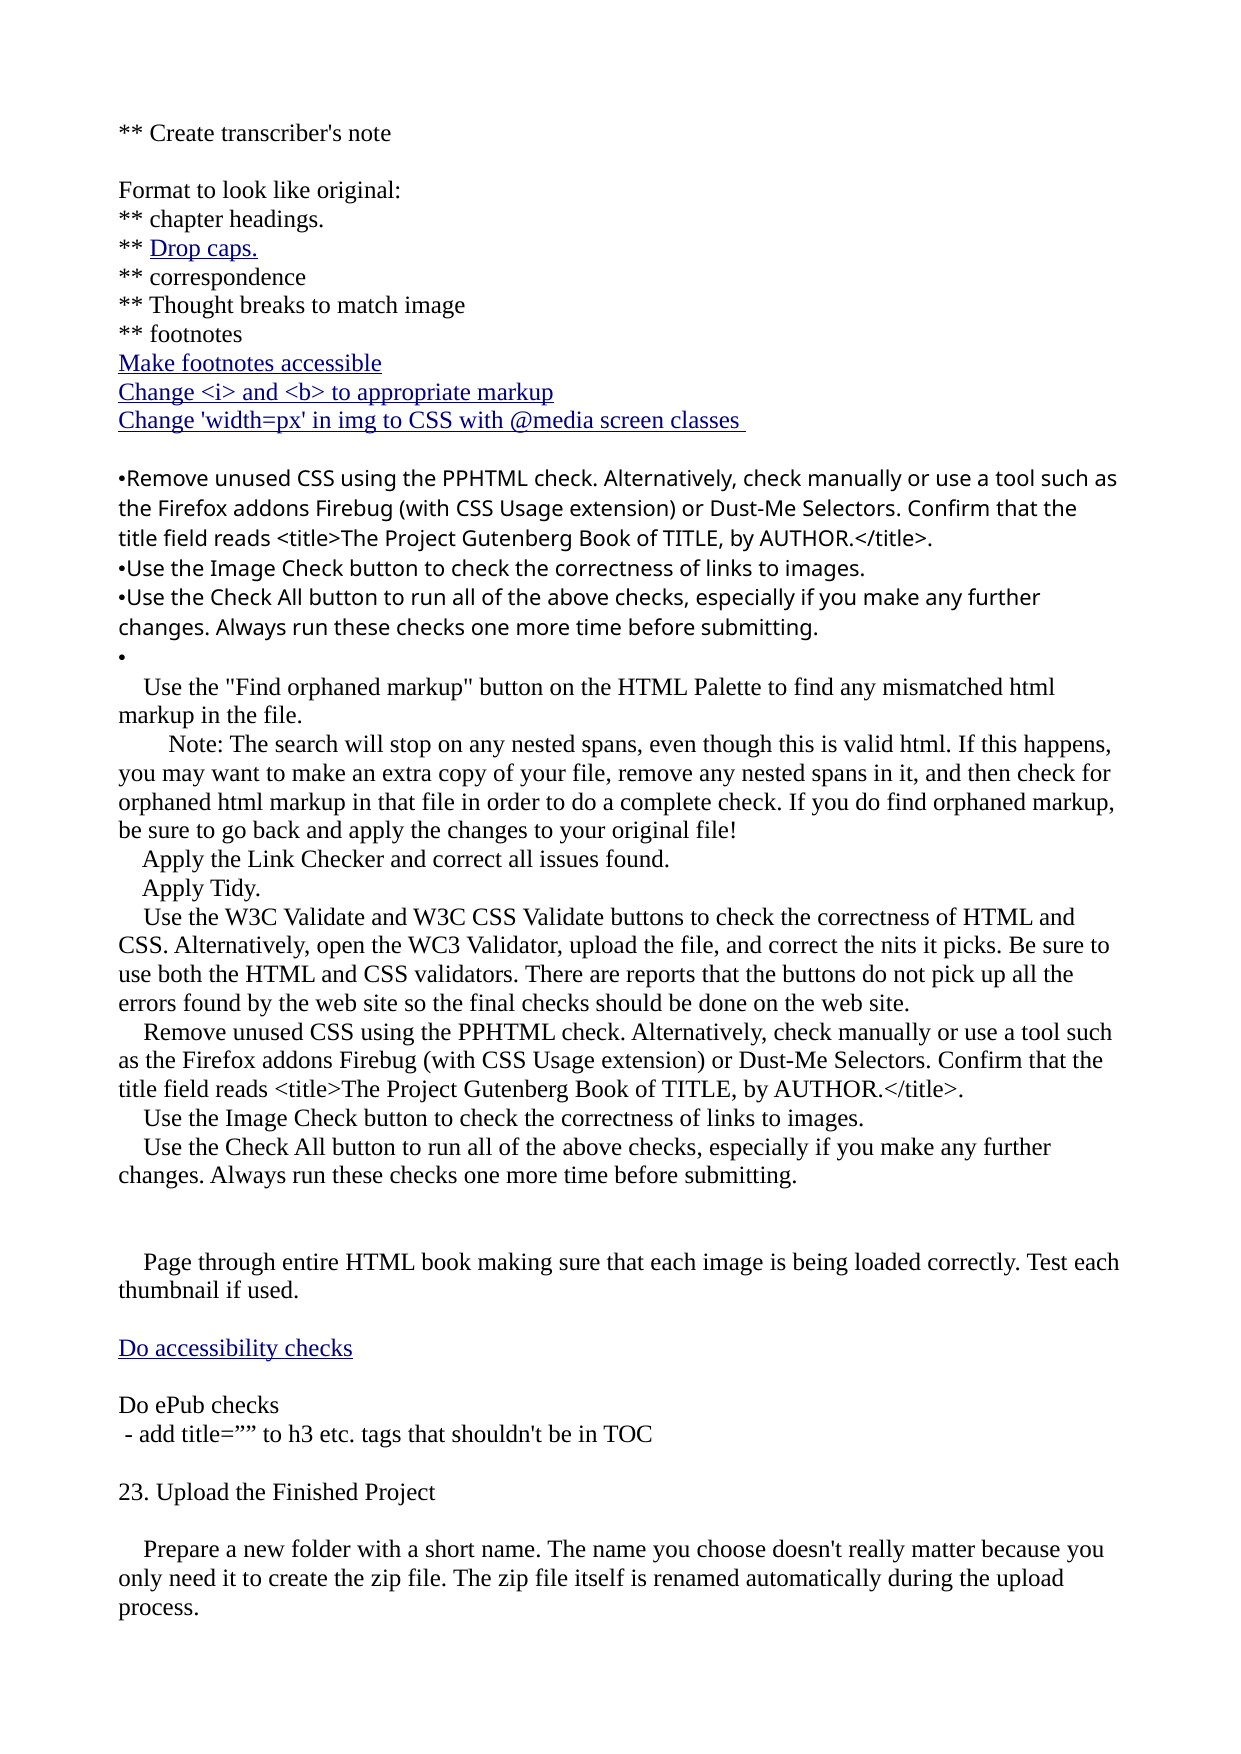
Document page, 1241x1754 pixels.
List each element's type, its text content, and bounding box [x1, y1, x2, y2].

text ** Drop caps. [118, 233, 1122, 262]
text Page through entire HTML book making sure that each image is being loaded correctly. Test each thumbnail if used. [118, 1247, 1122, 1304]
text ** Thought breaks to match image [118, 291, 1122, 319]
text ** correspondence [118, 262, 1122, 291]
text Make footnotes accessible [118, 348, 1122, 377]
text 23. Upload the Finished Project [118, 1477, 1122, 1505]
list Use the Image Check button to check the correctness of links to images. [118, 552, 1122, 582]
text ** footnotes [118, 319, 1122, 348]
text ** chapter headings. [118, 204, 1122, 233]
text Use the W3C Validate and W3C CSS Validate buttons to check the correctness of HTML and CSS. Alternatively, open the WC3 Validator, upload the file, and correct the nits it picks. Be sure to use both the HTML and CSS validators. There are reports that the buttons do not pick up all the errors found by the web site so the final checks should be done on the web site. [118, 902, 1122, 1017]
text Do accessibility checks [118, 1333, 1122, 1362]
list Use the Check All button to run all of the above checks, especially if you make any further changes. Always run these checks one more time before submitting. [118, 582, 1122, 642]
text Do ePub checks [118, 1390, 1122, 1419]
text Remove unused CSS using the PPHTML check. Alternatively, check manually or use a tool such as the Firefox addons Firebug (with CSS Usage extension) or Dust-Me Selectors. Confirm that the title field reads <title>The Project Gutenberg Book of TITLE, by AUTHOR.</title>. [118, 1017, 1122, 1103]
text Apply Tidy. [118, 873, 1122, 902]
text Use the "Find orphaned markup" button on the HTML Palette to find any mismatched html markup in the file. [118, 672, 1122, 729]
text ** Create transcriber's note [118, 118, 1122, 147]
text Note: The search will stop on any nested spans, even though this is valid html. If this happens, you may want to make an extra copy of your file, remove any nested spans in it, and then check for orphaned html markup in that file in order to do a complete check. If you do find orphaned markup, be sure to go back and apply the changes to your original file! [118, 729, 1122, 844]
text Change 'width=px' in img to CSS with @media screen classes [118, 406, 1122, 434]
text Use the Check All button to run all of the above checks, especially if you make any further changes. Always run these checks one more time before submitting. [118, 1132, 1122, 1189]
text Change <i> and <b> to appropriate markup [118, 377, 1122, 406]
text Apply the Link Checker and correct all issues found. [118, 844, 1122, 873]
list Remove unused CSS using the PPHTML check. Alternatively, check manually or use a tool such as the Firefox addons Firebug (with CSS Usage extension) or Dust-Me Selectors. Confirm that the title field reads <title>The Project Gutenberg Book of TITLE, by AUTHOR.</title>. [118, 463, 1122, 552]
text - add title=”” to h3 etc. tags that shouldn't be in TOC [118, 1419, 1122, 1448]
text Format to look like original: [118, 176, 1122, 204]
text Prepare a new folder with a short name. The name you choose doesn't really matter because you only need it to create the zip file. The zip file itself is renamed automatically during the upload process. [118, 1534, 1122, 1620]
text Use the Image Check button to check the correctness of links to images. [118, 1103, 1122, 1132]
